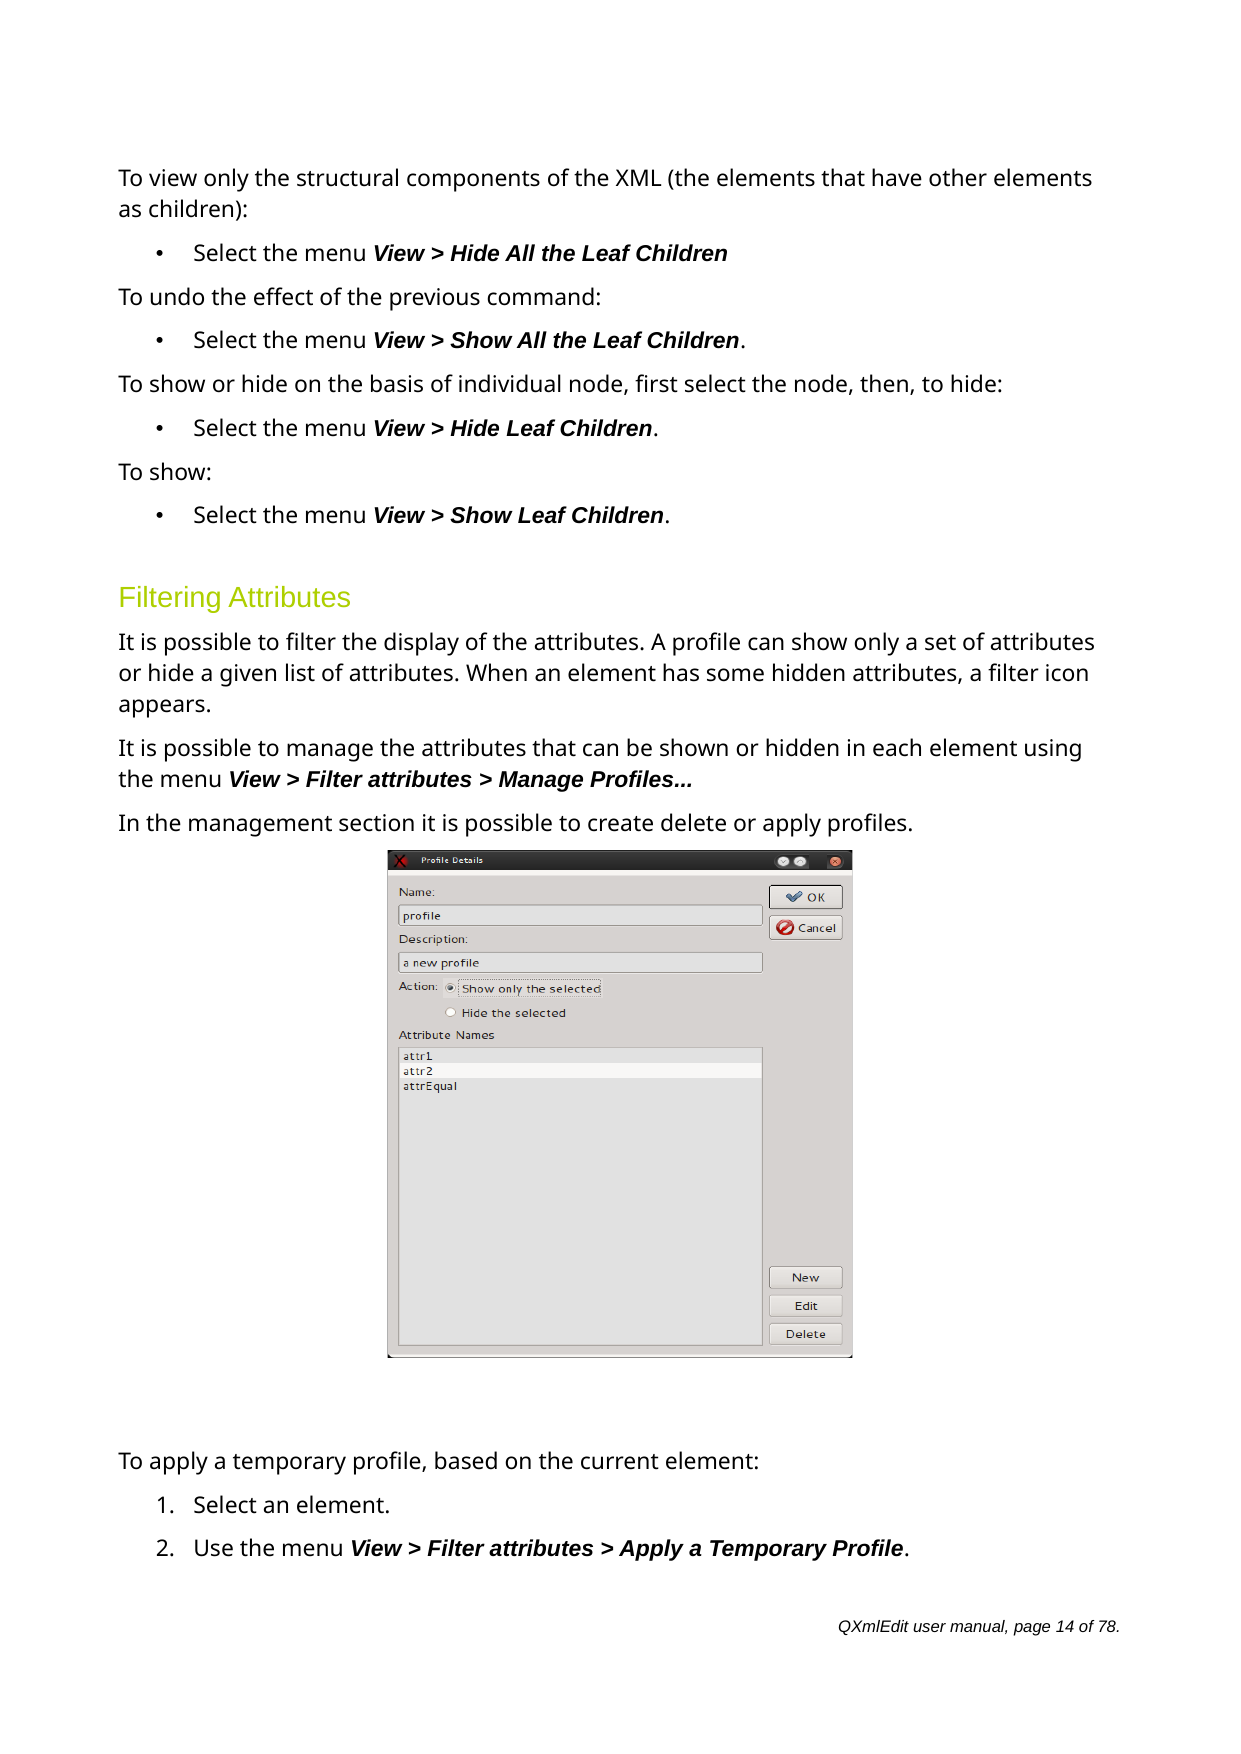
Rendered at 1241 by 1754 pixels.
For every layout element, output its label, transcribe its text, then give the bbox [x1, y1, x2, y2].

list Select the menu View > Hide Leaf Children. [156, 412, 1122, 443]
text In the management section it is possible to create delete or apply profiles. [118, 807, 1122, 838]
text To show: [118, 456, 1122, 487]
text To show or hide on the basis of individual node, first select the node, then, to hide: [118, 368, 1122, 399]
subtitle Filtering Attributes [118, 580, 1122, 613]
text To apply a temporary profile, based on the current element: [118, 1445, 1122, 1476]
list Select the menu View > Hide All the Leaf Children [156, 237, 1122, 268]
text It is possible to filter the display of the attributes. A profile can show only a set of attributes or hide a given list of attributes. When an element has some hidden attributes, a filter icon appears. [118, 626, 1122, 719]
picture [387, 850, 853, 1358]
text To view only the structural components of the XML (the elements that have other elements as children): [118, 162, 1122, 224]
list Select the menu View > Show All the Leaf Children. [156, 324, 1122, 356]
text To undo the effect of the previous command: [118, 281, 1122, 312]
text It is possible to manage the attributes that can be shown or hidden in each element using the menu View > Filter attributes > Manage Profiles... [118, 732, 1122, 794]
list Select an element. [156, 1488, 1122, 1520]
list Select the menu View > Show Leaf Children. [156, 499, 1122, 531]
list Use the menu View > Filter attributes > Apply a Temporary Profile. [156, 1532, 1122, 1563]
